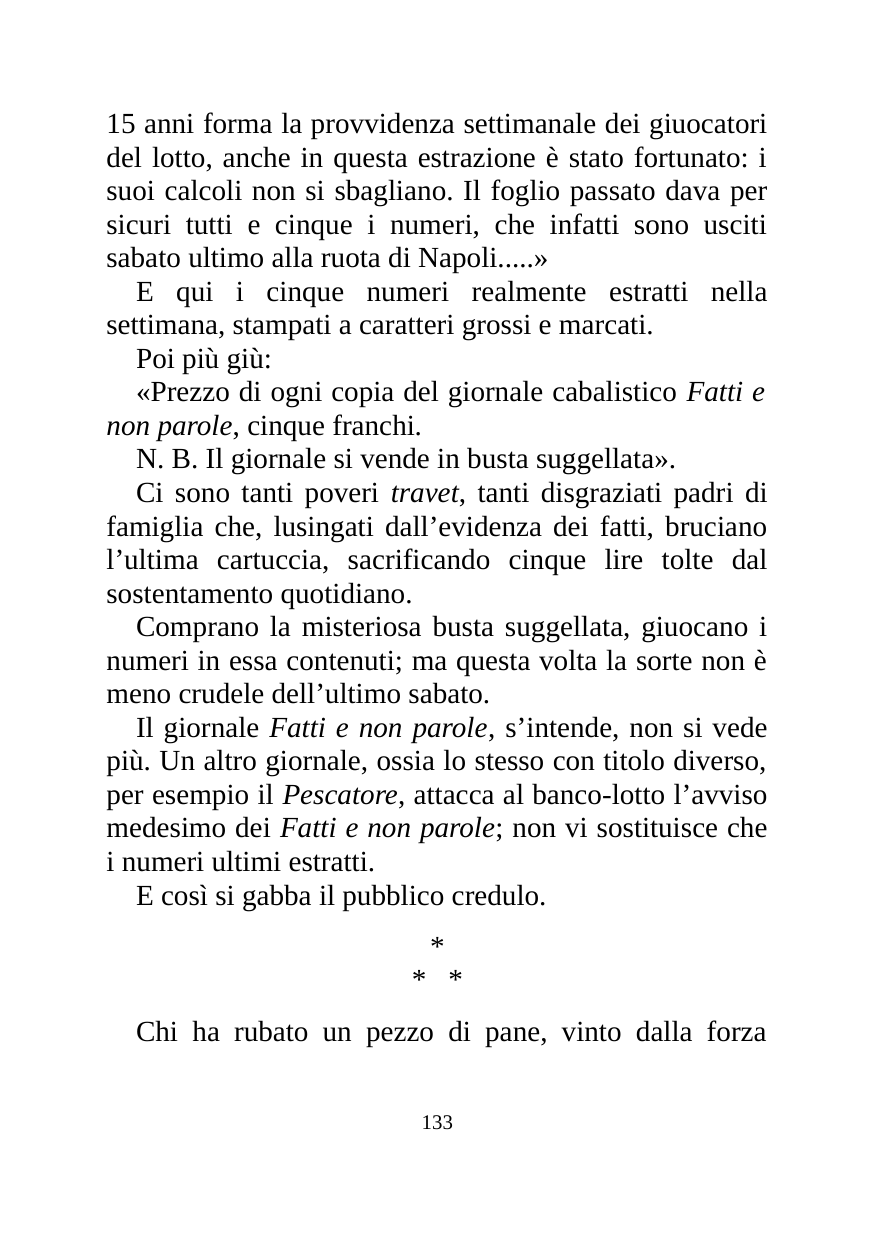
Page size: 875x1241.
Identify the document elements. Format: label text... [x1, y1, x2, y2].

text Comprano la misteriosa busta suggellata, giuocano i numeri in essa contenuti; ma questa volta la sorte non è meno crudele dell’ultimo sabato. [106, 609, 768, 710]
text 15 anni forma la provvidenza settimanale dei giuocatori del lotto, anche in questa estrazione è stato fortunato: i suoi calcoli non si sbagliano. Il foglio passato dava per sicuri tutti e cinque i numeri, che infatti sono usciti sabato ultimo alla ruota di Napoli.....» [106, 106, 768, 274]
text N. B. Il giornale si vende in busta suggellata». [106, 442, 768, 475]
text * * * [106, 929, 768, 996]
text Il giornale Fatti e non parole, s’intende, non si vede più. Un altro giornale, ossia lo stesso con titolo diverso, per esempio il Pescatore, attacca al banco-lotto l’avviso medesimo dei Fatti e non parole; non vi sostituisce che i numeri ultimi estratti. [106, 710, 768, 878]
text «Prezzo di ogni copia del giornale cabalistico Fatti e non parole, cinque franchi. [106, 374, 768, 442]
text Ci sono tanti poveri travet, tanti disgraziati padri di famiglia che, lusingati dall’evidenza dei fatti, bruciano l’ultima cartuccia, sacrificando cinque lire tolte dal sostentamento quotidiano. [106, 475, 768, 609]
text E qui i cinque numeri realmente estratti nella settimana, stampati a caratteri grossi e marcati. [106, 274, 768, 341]
text Chi ha rubato un pezzo di pane, vinto dalla forza [106, 1014, 768, 1047]
text E così si gabba il pubblico credulo. [106, 878, 768, 911]
text Poi più giù: [106, 341, 768, 374]
